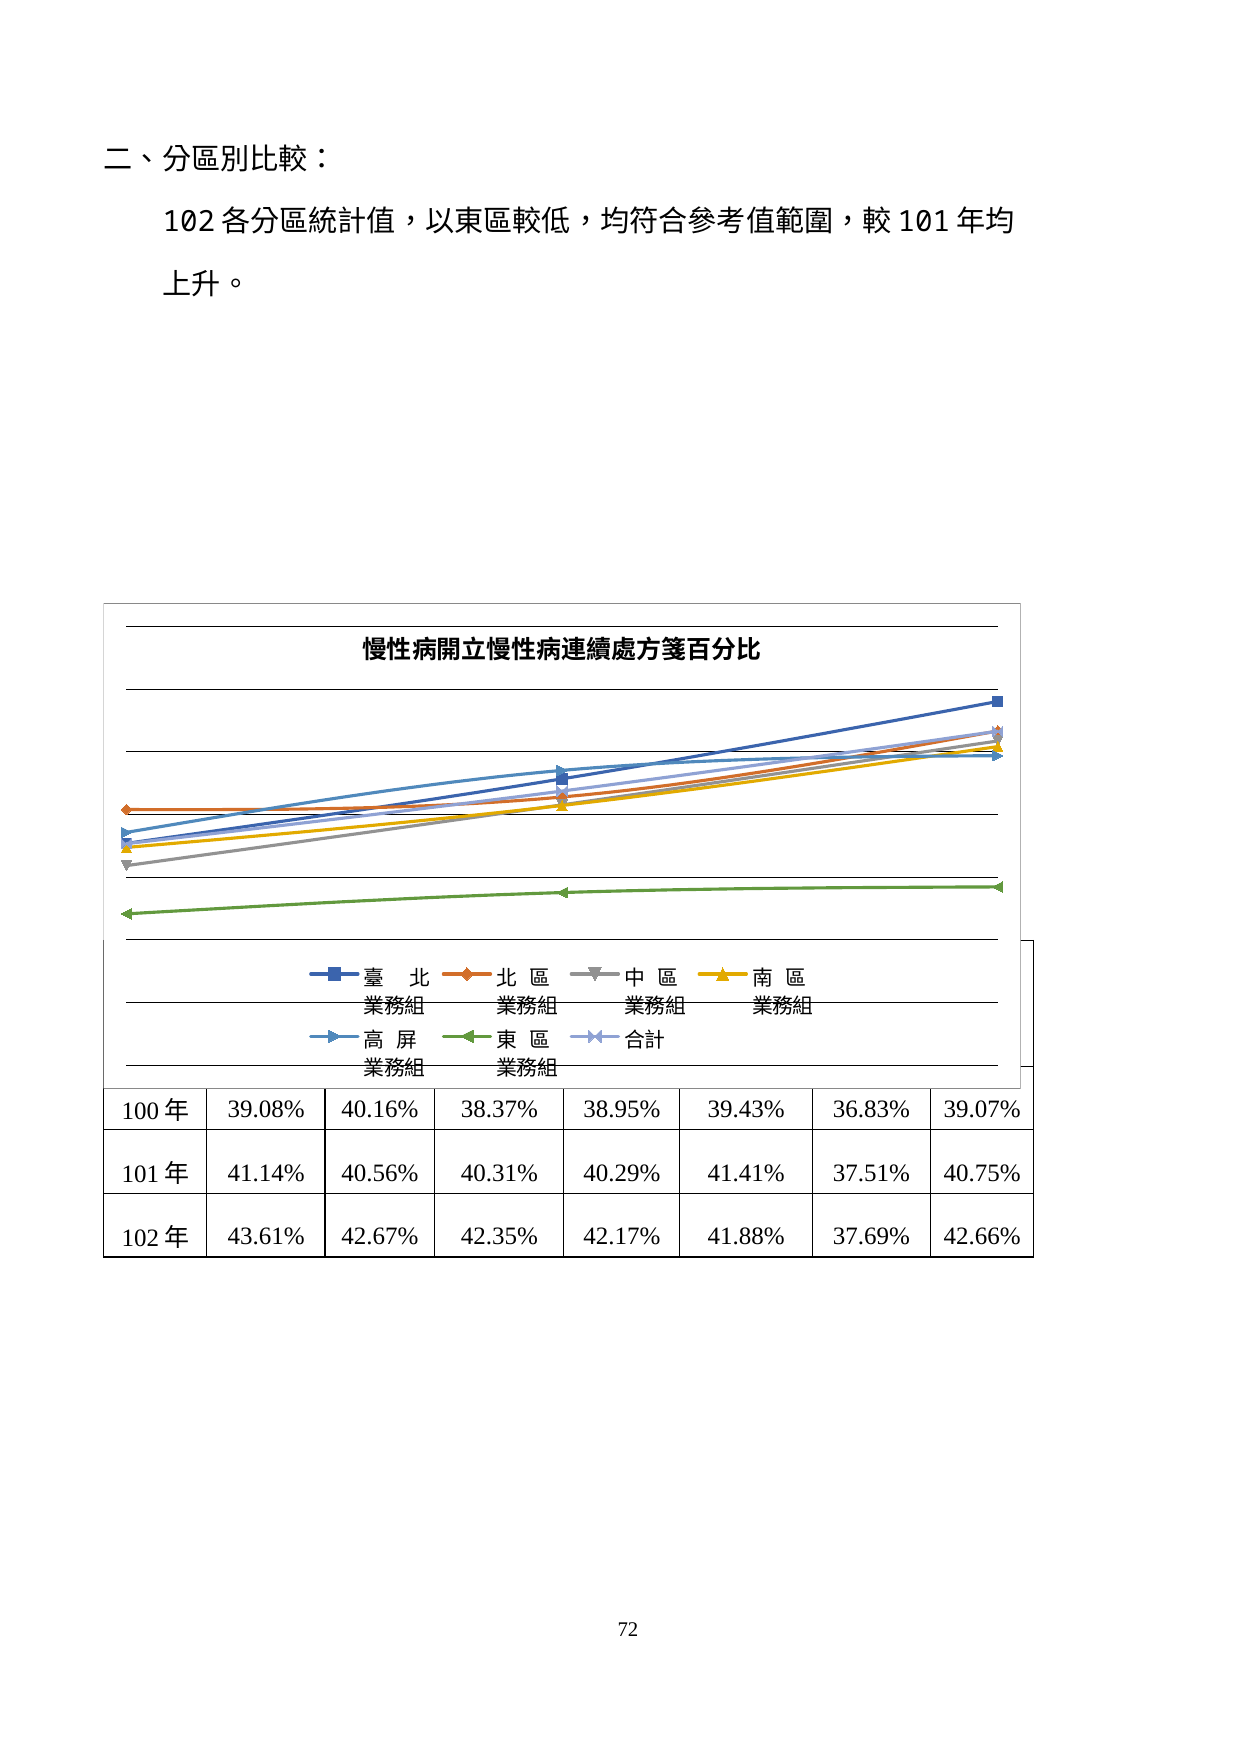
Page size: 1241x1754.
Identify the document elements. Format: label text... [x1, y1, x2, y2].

table_cell 39.43% [680, 1089, 812, 1129]
table_cell 42.67% [326, 1194, 434, 1256]
table_cell 42.66% [931, 1194, 1033, 1256]
table_cell 合計 [1021, 941, 1033, 1066]
table_cell 37.51% [813, 1130, 930, 1193]
table_cell [104, 302, 1033, 940]
table_header [104, 590, 206, 603]
table_cell 39.07% [931, 1067, 1033, 1129]
table_cell 41.41% [680, 1130, 812, 1193]
table_cell 40.16% [326, 1089, 434, 1129]
table_cell 102各分區統計值，以東區較低，均符合參考值範圍，較101年均上升。 [104, 177, 1033, 302]
table_cell 102年 [104, 1194, 206, 1256]
table_cell [104, 1258, 1033, 1331]
table_cell 38.37% [435, 1089, 563, 1129]
table_cell 41.14% [207, 1130, 324, 1193]
table_header 二、分區別比較： [104, 115, 1033, 177]
table_cell 42.17% [564, 1194, 679, 1256]
table_cell 37.69% [813, 1194, 930, 1256]
table_cell 39.08% [207, 1089, 324, 1129]
table_cell 40.31% [435, 1130, 563, 1193]
table_cell 101年 [104, 1130, 206, 1193]
table_cell 43.61% [207, 1194, 324, 1256]
table_cell 40.29% [564, 1130, 679, 1193]
table_cell 40.75% [931, 1130, 1033, 1193]
table_cell 36.83% [813, 1089, 930, 1129]
table_cell 41.88% [680, 1194, 812, 1256]
table_cell 40.56% [326, 1130, 434, 1193]
table_cell 38.95% [564, 1089, 679, 1129]
table_cell 42.35% [435, 1194, 563, 1256]
table_cell 100年 [104, 1089, 206, 1129]
